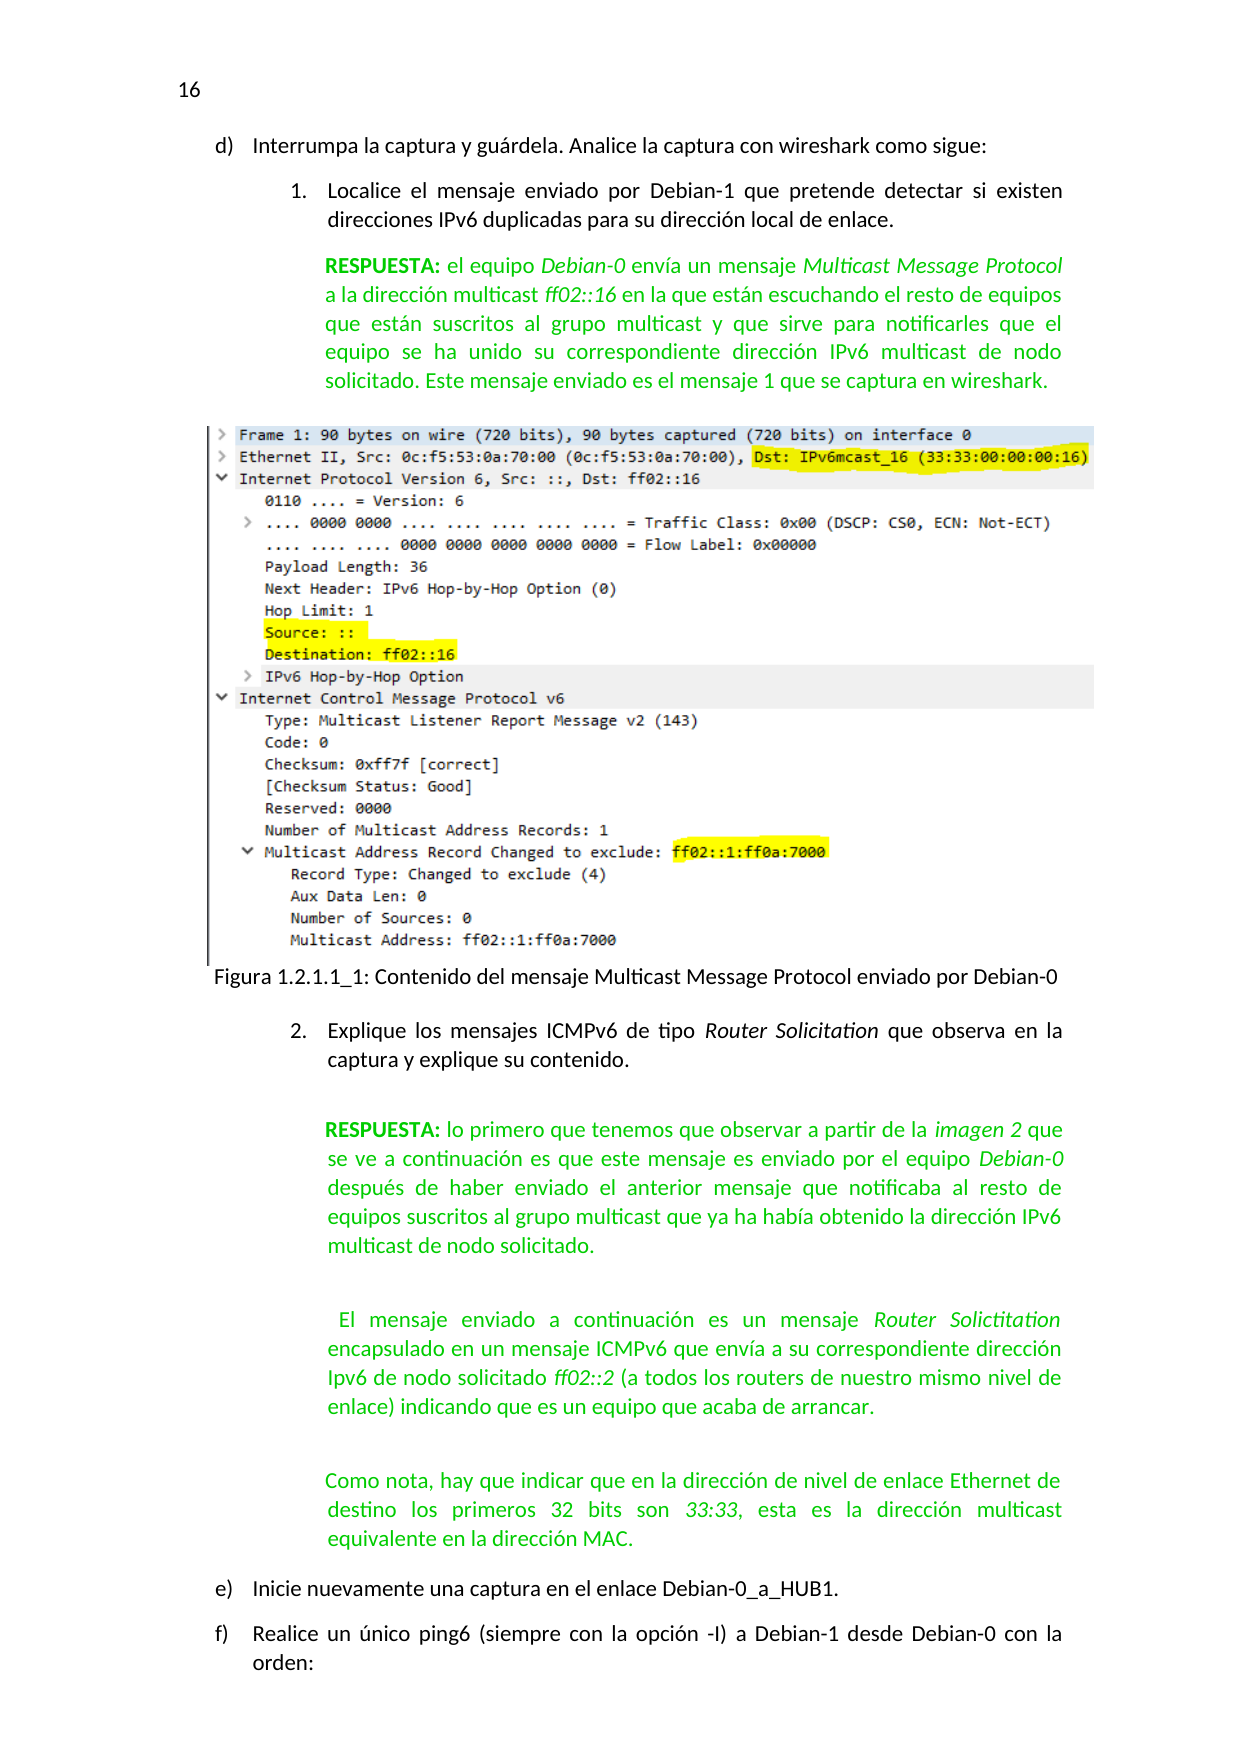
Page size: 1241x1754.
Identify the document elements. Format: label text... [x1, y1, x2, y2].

list Realice un único ping6 (siempre con la opción -I) a Debian-1 desde Debian-0 con la orden: [215, 1619, 1063, 1676]
list El mensaje enviado a continuación es un mensaje Router Solictitation encapsulado en un mensaje ICMPv6 que envía a su correspondiente dirección Ipv6 de nodo solicitado ff02::2 (a todos los routers de nuestro mismo nivel de enlace) indicando que es un equipo que acaba de arrancar. [325, 1305, 1063, 1420]
list RESPUESTA: lo primero que tenemos que observar a partir de la imagen 2 que se ve a continuación es que este mensaje es enviado por el equipo Debian-0 después de haber enviado el anterior mensaje que notificaba al resto de equipos suscritos al grupo multicast que ya ha había obtenido la dirección IPv6 multicast de nodo solicitado. [325, 1115, 1063, 1259]
list Localice el mensaje enviado por Debian-1 que pretende detectar si existen direcciones IPv6 duplicadas para su dirección local de enlace. [290, 177, 1063, 233]
list Explique los mensajes ICMPv6 de tipo Router Solicitation que observa en la captura y explique su contenido. [290, 966, 1063, 1073]
list Como nota, hay que indicar que en la dirección de nivel de enlace Ethernet de destino los primeros 32 bits son 33:33, esta es la dirección multicast equivalente en la dirección MAC. [325, 1467, 1063, 1552]
list RESPUESTA: el equipo Debian-0 envía un mensaje Multicast Message Protocol a la dirección multicast ff02::16 en la que están escuchando el resto de equipos que están suscritos al grupo multicast y que sirve para notificarles que el equipo se ha unido su correspondiente dirección IPv6 multicast de nodo solicitado. Este mensaje enviado es el mensaje 1 que se captura en wireshark. [325, 251, 1063, 394]
list Inicie nuevamente una captura en el enlace Debian-0_a_HUB1. [215, 1574, 1063, 1602]
list Interrumpa la captura y guárdela. Analice la captura con wireshark como sigue: [215, 131, 1063, 159]
